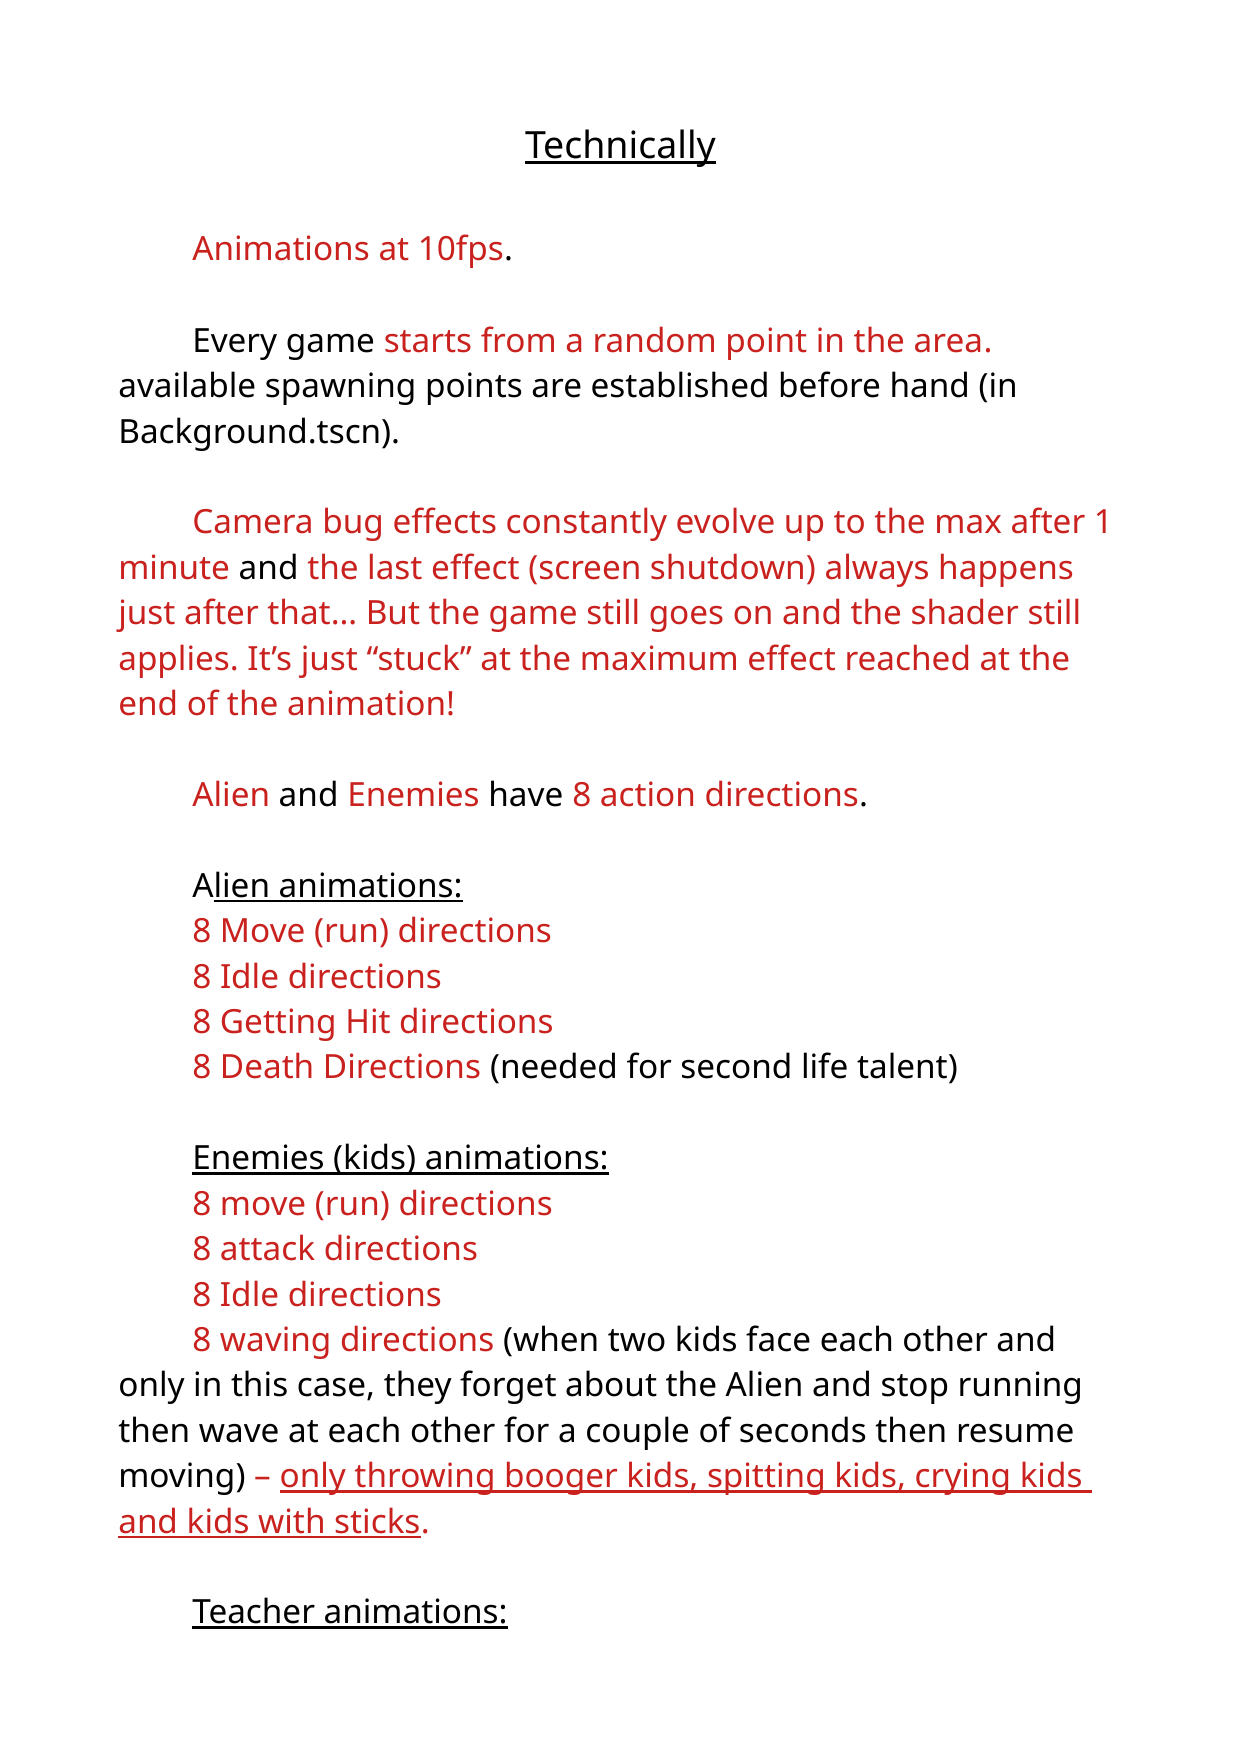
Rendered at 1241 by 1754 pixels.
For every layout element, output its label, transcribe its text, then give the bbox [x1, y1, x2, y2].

text Every game starts from a random point in the area. available spawning points are established before hand (in Background.tscn). [118, 317, 1122, 453]
text 8 Idle directions [118, 1270, 1122, 1316]
text Teacher animations: [118, 1588, 1122, 1634]
text 8 Move (run) directions [118, 907, 1122, 952]
text Camera bug effects constantly evolve up to the max after 1 minute and the last effect (screen shutdown) always happens just after that… But the game still goes on and the shader still applies. It’s just “stuck” at the maximum effect reached at the end of the animation! [118, 498, 1122, 725]
text 8 attack directions [118, 1225, 1122, 1270]
text 8 move (run) directions [118, 1179, 1122, 1225]
text 8 Idle directions [118, 952, 1122, 998]
text Alien animations: [118, 862, 1122, 907]
text Technically [118, 118, 1122, 169]
text 8 waving directions (when two kids face each other and only in this case, they forget about the Alien and stop running then wave at each other for a couple of seconds then resume moving) – only throwing booger kids, spitting kids, crying kids and kids with sticks. [118, 1316, 1122, 1543]
text Animations at 10fps. [118, 220, 1122, 271]
text Alien and Enemies have 8 action directions. [118, 771, 1122, 816]
text 8 Getting Hit directions [118, 998, 1122, 1043]
text 8 Death Directions (needed for second life talent) [118, 1043, 1122, 1089]
text Enemies (kids) animations: [118, 1134, 1122, 1179]
